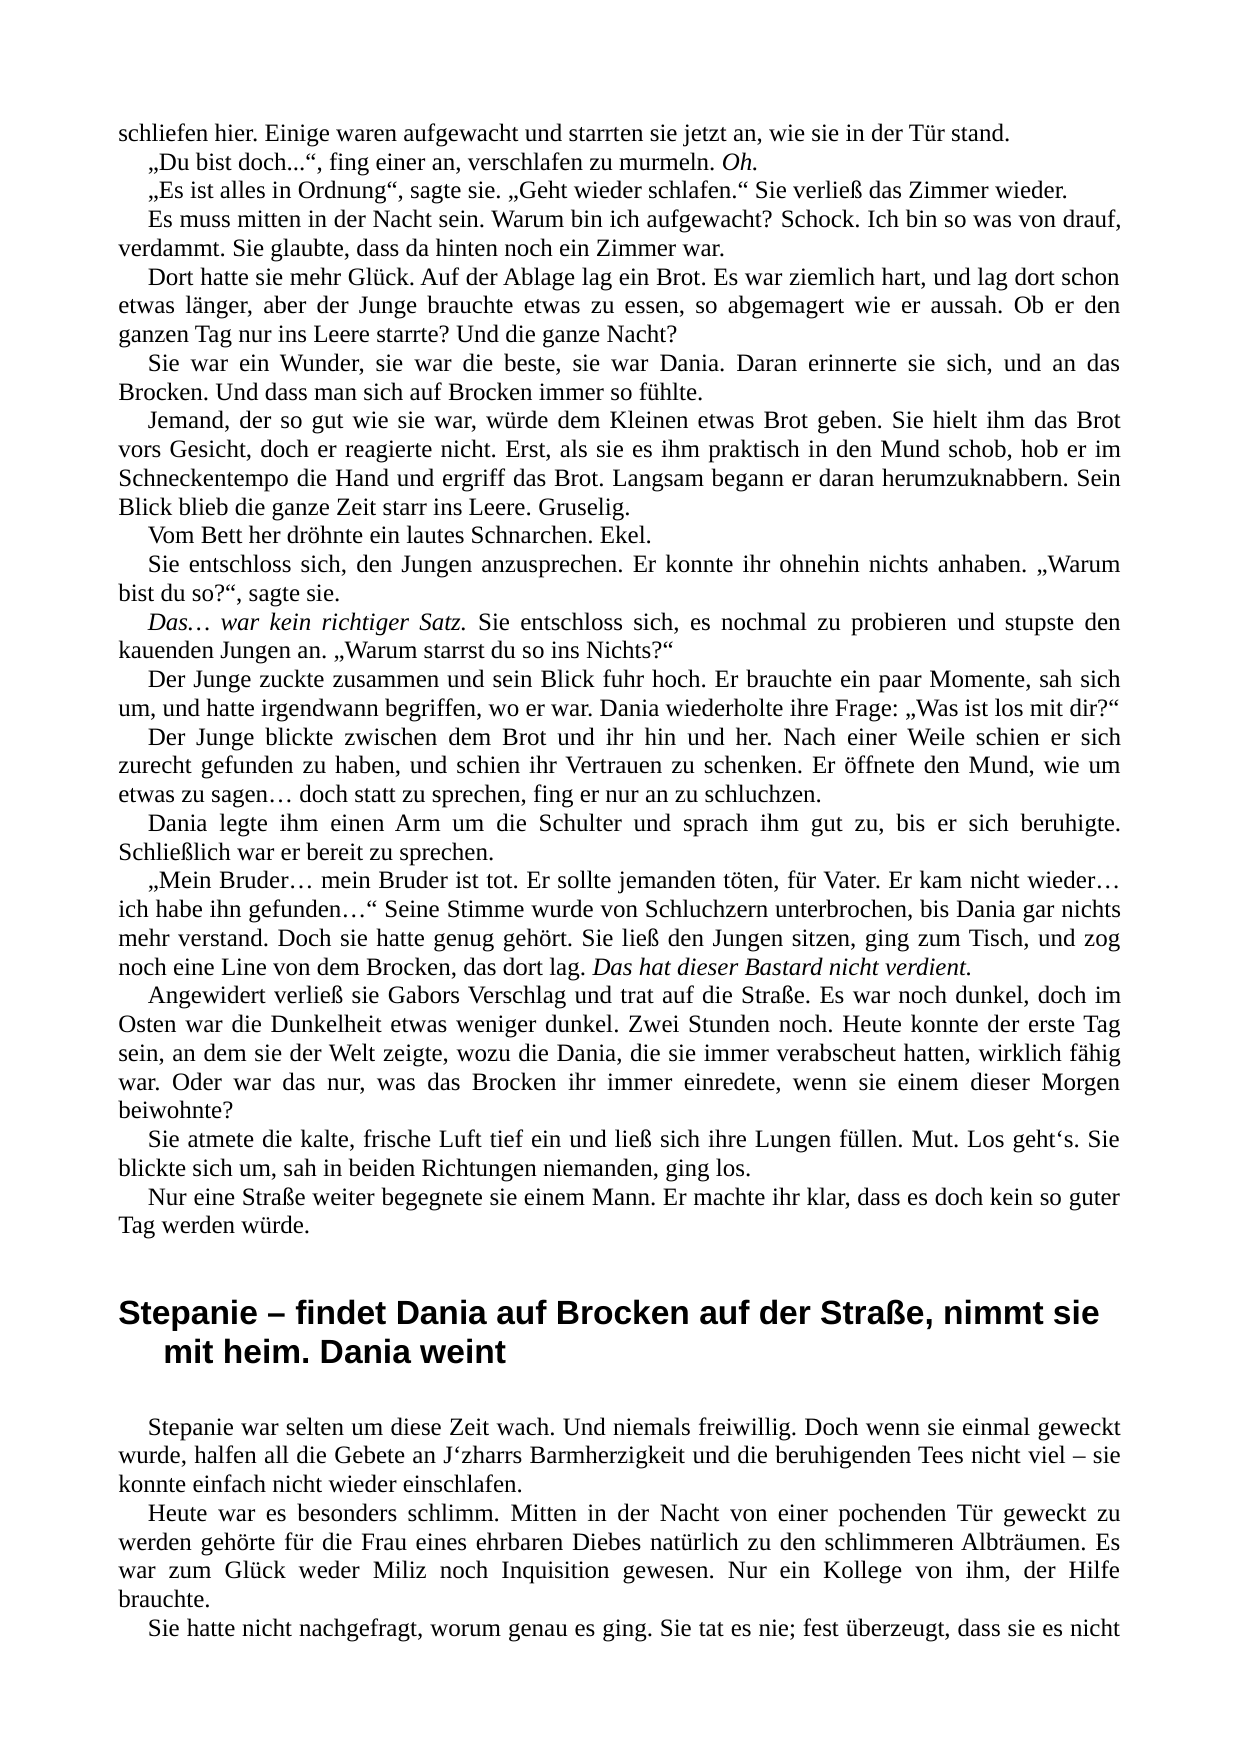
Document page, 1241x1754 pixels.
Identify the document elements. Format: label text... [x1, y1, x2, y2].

text „Du bist doch...“, fing einer an, verschlafen zu murmeln. Oh. [118, 147, 1122, 176]
text Nur eine Straße weiter begegnete sie einem Mann. Er machte ihr klar, dass es doch kein so guter Tag werden würde. [118, 1182, 1122, 1239]
text Sie atmete die kalte, frische Luft tief ein und ließ sich ihre Lungen füllen. Mut. Los geht‘s. Sie blickte sich um, sah in beiden Richtungen niemanden, ging los. [118, 1124, 1122, 1182]
text Angewidert verließ sie Gabors Verschlag und trat auf die Straße. Es war noch dunkel, doch im Osten war die Dunkelheit etwas weniger dunkel. Zwei Stunden noch. Heute konnte der erste Tag sein, an dem sie der Welt zeigte, wozu die Dania, die sie immer verabscheut hatten, wirklich fähig war. Oder war das nur, was das Brocken ihr immer einredete, wenn sie einem dieser Morgen beiwohnte? [118, 981, 1122, 1124]
text Sie war ein Wunder, sie war die beste, sie war Dania. Daran erinnerte sie sich, und an das Brocken. Und dass man sich auf Brocken immer so fühlte. [118, 348, 1122, 406]
text Sie entschloss sich, den Jungen anzusprechen. Er konnte ihr ohnehin nichts anhaben. „Warum bist du so?“, sagte sie. [118, 549, 1122, 607]
text Dort hatte sie mehr Glück. Auf der Ablage lag ein Brot. Es war ziemlich hart, und lag dort schon etwas länger, aber der Junge brauchte etwas zu essen, so abgemagert wie er aussah. Ob er den ganzen Tag nur ins Leere starrte? Und die ganze Nacht? [118, 262, 1122, 348]
text Vom Bett her dröhnte ein lautes Schnarchen. Ekel. [118, 521, 1122, 549]
text Der Junge zuckte zusammen und sein Blick fuhr hoch. Er brauchte ein paar Momente, sah sich um, und hatte irgendwann begriffen, wo er war. Dania wiederholte ihre Frage: „Was ist los mit dir?“ [118, 664, 1122, 722]
text „Mein Bruder… mein Bruder ist tot. Er sollte jemanden töten, für Vater. Er kam nicht wieder… ich habe ihn gefunden…“ Seine Stimme wurde von Schluchzern unterbrochen, bis Dania gar nichts mehr verstand. Doch sie hatte genug gehört. Sie ließ den Jungen sitzen, ging zum Tisch, und zog noch eine Line von dem Brocken, das dort lag. Das hat dieser Bastard nicht verdient. [118, 866, 1122, 981]
text Es muss mitten in der Nacht sein. Warum bin ich aufgewacht? Schock. Ich bin so was von drauf, verdammt. Sie glaubte, dass da hinten noch ein Zimmer war. [118, 204, 1122, 262]
text Sie hatte nicht nachgefragt, worum genau es ging. Sie tat es nie; fest überzeugt, dass sie es nicht [118, 1613, 1122, 1642]
subtitle Stepanie – findet Dania auf Brocken auf der Straße, nimmt sie mit heim. Dania weint [118, 1293, 1122, 1370]
text schliefen hier. Einige waren aufgewacht und starrten sie jetzt an, wie sie in der Tür stand. [118, 118, 1122, 147]
text Dania legte ihm einen Arm um die Schulter und sprach ihm gut zu, bis er sich beruhigte. Schließlich war er bereit zu sprechen. [118, 808, 1122, 866]
text Heute war es besonders schlimm. Mitten in der Nacht von einer pochenden Tür geweckt zu werden gehörte für die Frau eines ehrbaren Diebes natürlich zu den schlimmeren Albträumen. Es war zum Glück weder Miliz noch Inquisition gewesen. Nur ein Kollege von ihm, der Hilfe brauchte. [118, 1498, 1122, 1613]
text Jemand, der so gut wie sie war, würde dem Kleinen etwas Brot geben. Sie hielt ihm das Brot vors Gesicht, doch er reagierte nicht. Erst, als sie es ihm praktisch in den Mund schob, hob er im Schneckentempo die Hand und ergriff das Brot. Langsam begann er daran herumzuknabbern. Sein Blick blieb die ganze Zeit starr ins Leere. Gruselig. [118, 406, 1122, 521]
text Das… war kein richtiger Satz. Sie entschloss sich, es nochmal zu probieren und stupste den kauenden Jungen an. „Warum starrst du so ins Nichts?“ [118, 607, 1122, 664]
text Stepanie war selten um diese Zeit wach. Und niemals freiwillig. Doch wenn sie einmal geweckt wurde, halfen all die Gebete an J‘zharrs Barmherzigkeit und die beruhigenden Tees nicht viel – sie konnte einfach nicht wieder einschlafen. [118, 1412, 1122, 1498]
text Der Junge blickte zwischen dem Brot und ihr hin und her. Nach einer Weile schien er sich zurecht gefunden zu haben, und schien ihr Vertrauen zu schenken. Er öffnete den Mund, wie um etwas zu sagen… doch statt zu sprechen, fing er nur an zu schluchzen. [118, 722, 1122, 808]
text „Es ist alles in Ordnung“, sagte sie. „Geht wieder schlafen.“ Sie verließ das Zimmer wieder. [118, 176, 1122, 204]
